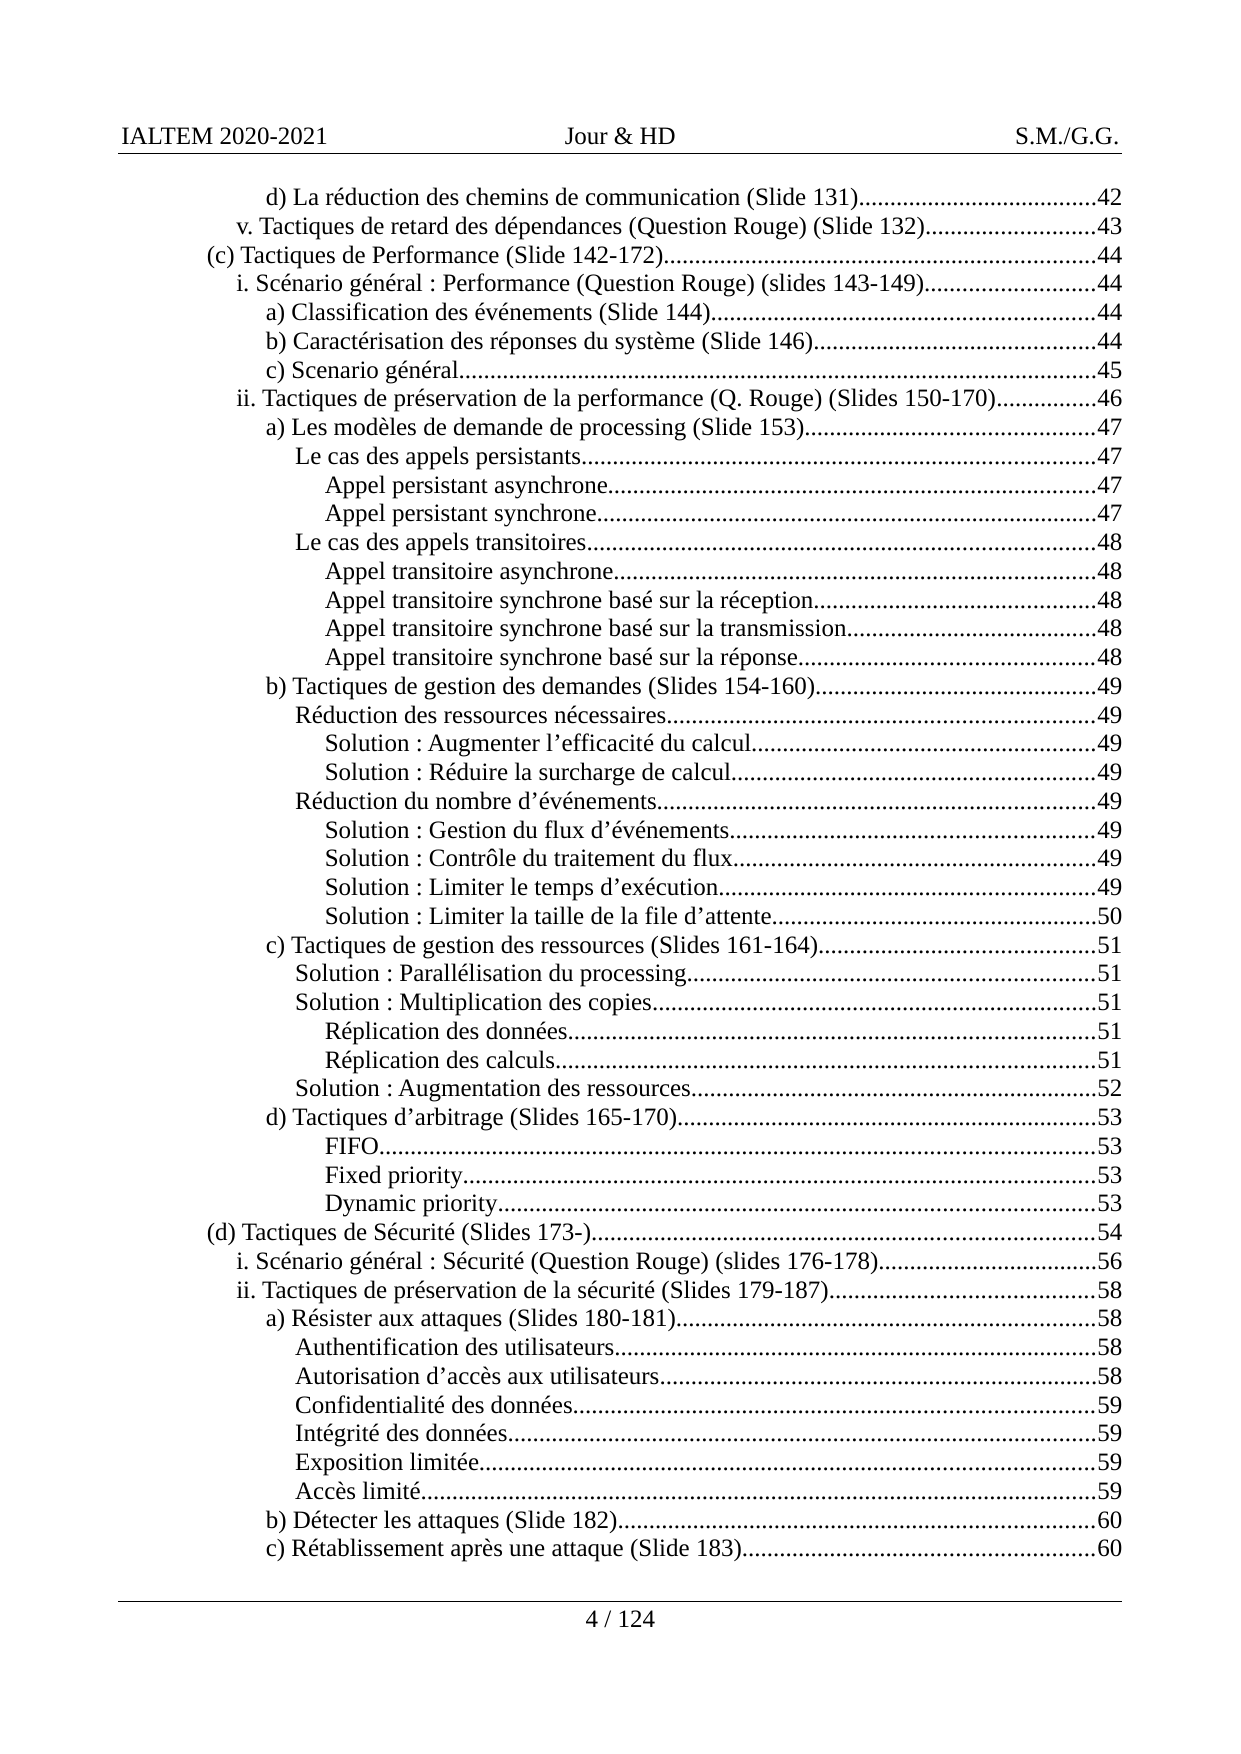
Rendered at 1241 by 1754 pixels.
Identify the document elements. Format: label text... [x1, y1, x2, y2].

text c) Rétablissement après une attaque (Slide 183) 60 [266, 1533, 1122, 1562]
text Fixed priority 53 [324, 1160, 1122, 1188]
text ii. Tactiques de préservation de la sécurité (Slides 179-187) 58 [236, 1275, 1122, 1303]
text Appel persistant asynchrone 47 [324, 470, 1122, 498]
text Solution : Gestion du flux d’événements 49 [324, 815, 1122, 843]
text Dynamic priority 53 [324, 1188, 1122, 1217]
text Exposition limitée 59 [295, 1447, 1122, 1476]
text i. Scénario général : Performance (Question Rouge) (slides 143-149) 44 [236, 268, 1122, 297]
text b) Tactiques de gestion des demandes (Slides 154-160) 49 [266, 671, 1122, 700]
text (c) Tactiques de Performance (Slide 142-172) 44 [207, 240, 1122, 268]
text b) Détecter les attaques (Slide 182) 60 [266, 1505, 1122, 1533]
text Solution : Augmentation des ressources 52 [295, 1073, 1122, 1102]
text b) Caractérisation des réponses du système (Slide 146) 44 [266, 326, 1122, 355]
text Réduction des ressources nécessaires 49 [295, 700, 1122, 728]
text d) Tactiques d’arbitrage (Slides 165-170) 53 [266, 1102, 1122, 1131]
text d) La réduction des chemins de communication (Slide 131) 42 [266, 182, 1122, 211]
text a) Résister aux attaques (Slides 180-181) 58 [266, 1303, 1122, 1332]
text Autorisation d’accès aux utilisateurs 58 [295, 1361, 1122, 1390]
text v. Tactiques de retard des dépendances (Question Rouge) (Slide 132) 43 [236, 211, 1122, 240]
text Solution : Multiplication des copies 51 [295, 987, 1122, 1016]
text Solution : Réduire la surcharge de calcul 49 [324, 757, 1122, 786]
text a) Classification des événements (Slide 144) 44 [266, 297, 1122, 326]
text Intégrité des données 59 [295, 1418, 1122, 1447]
text Appel transitoire synchrone basé sur la réponse 48 [324, 642, 1122, 671]
text a) Les modèles de demande de processing (Slide 153) 47 [266, 412, 1122, 441]
text FIFO 53 [324, 1131, 1122, 1160]
text Authentification des utilisateurs 58 [295, 1332, 1122, 1361]
text Le cas des appels transitoires 48 [295, 527, 1122, 556]
text Solution : Contrôle du traitement du flux 49 [324, 843, 1122, 872]
text Appel transitoire synchrone basé sur la transmission 48 [324, 613, 1122, 642]
text Accès limité 59 [295, 1476, 1122, 1505]
text Le cas des appels persistants 47 [295, 441, 1122, 470]
text (d) Tactiques de Sécurité (Slides 173-) 54 [207, 1217, 1122, 1246]
text Solution : Limiter la taille de la file d’attente 50 [324, 901, 1122, 930]
text i. Scénario général : Sécurité (Question Rouge) (slides 176-178) 56 [236, 1246, 1122, 1275]
text Solution : Augmenter l’efficacité du calcul 49 [324, 728, 1122, 757]
text Solution : Limiter le temps d’exécution 49 [324, 872, 1122, 901]
text Appel transitoire synchrone basé sur la réception 48 [324, 585, 1122, 613]
text Appel persistant synchrone 47 [324, 498, 1122, 527]
text Solution : Parallélisation du processing 51 [295, 958, 1122, 987]
text c) Tactiques de gestion des ressources (Slides 161-164) 51 [266, 930, 1122, 958]
text ii. Tactiques de préservation de la performance (Q. Rouge) (Slides 150-170) 46 [236, 383, 1122, 412]
text Réplication des calculs 51 [324, 1045, 1122, 1073]
text Réduction du nombre d’événements 49 [295, 786, 1122, 815]
text c) Scenario général 45 [266, 355, 1122, 383]
text Confidentialité des données 59 [295, 1390, 1122, 1418]
text Appel transitoire asynchrone 48 [324, 556, 1122, 585]
text Réplication des données 51 [324, 1016, 1122, 1045]
